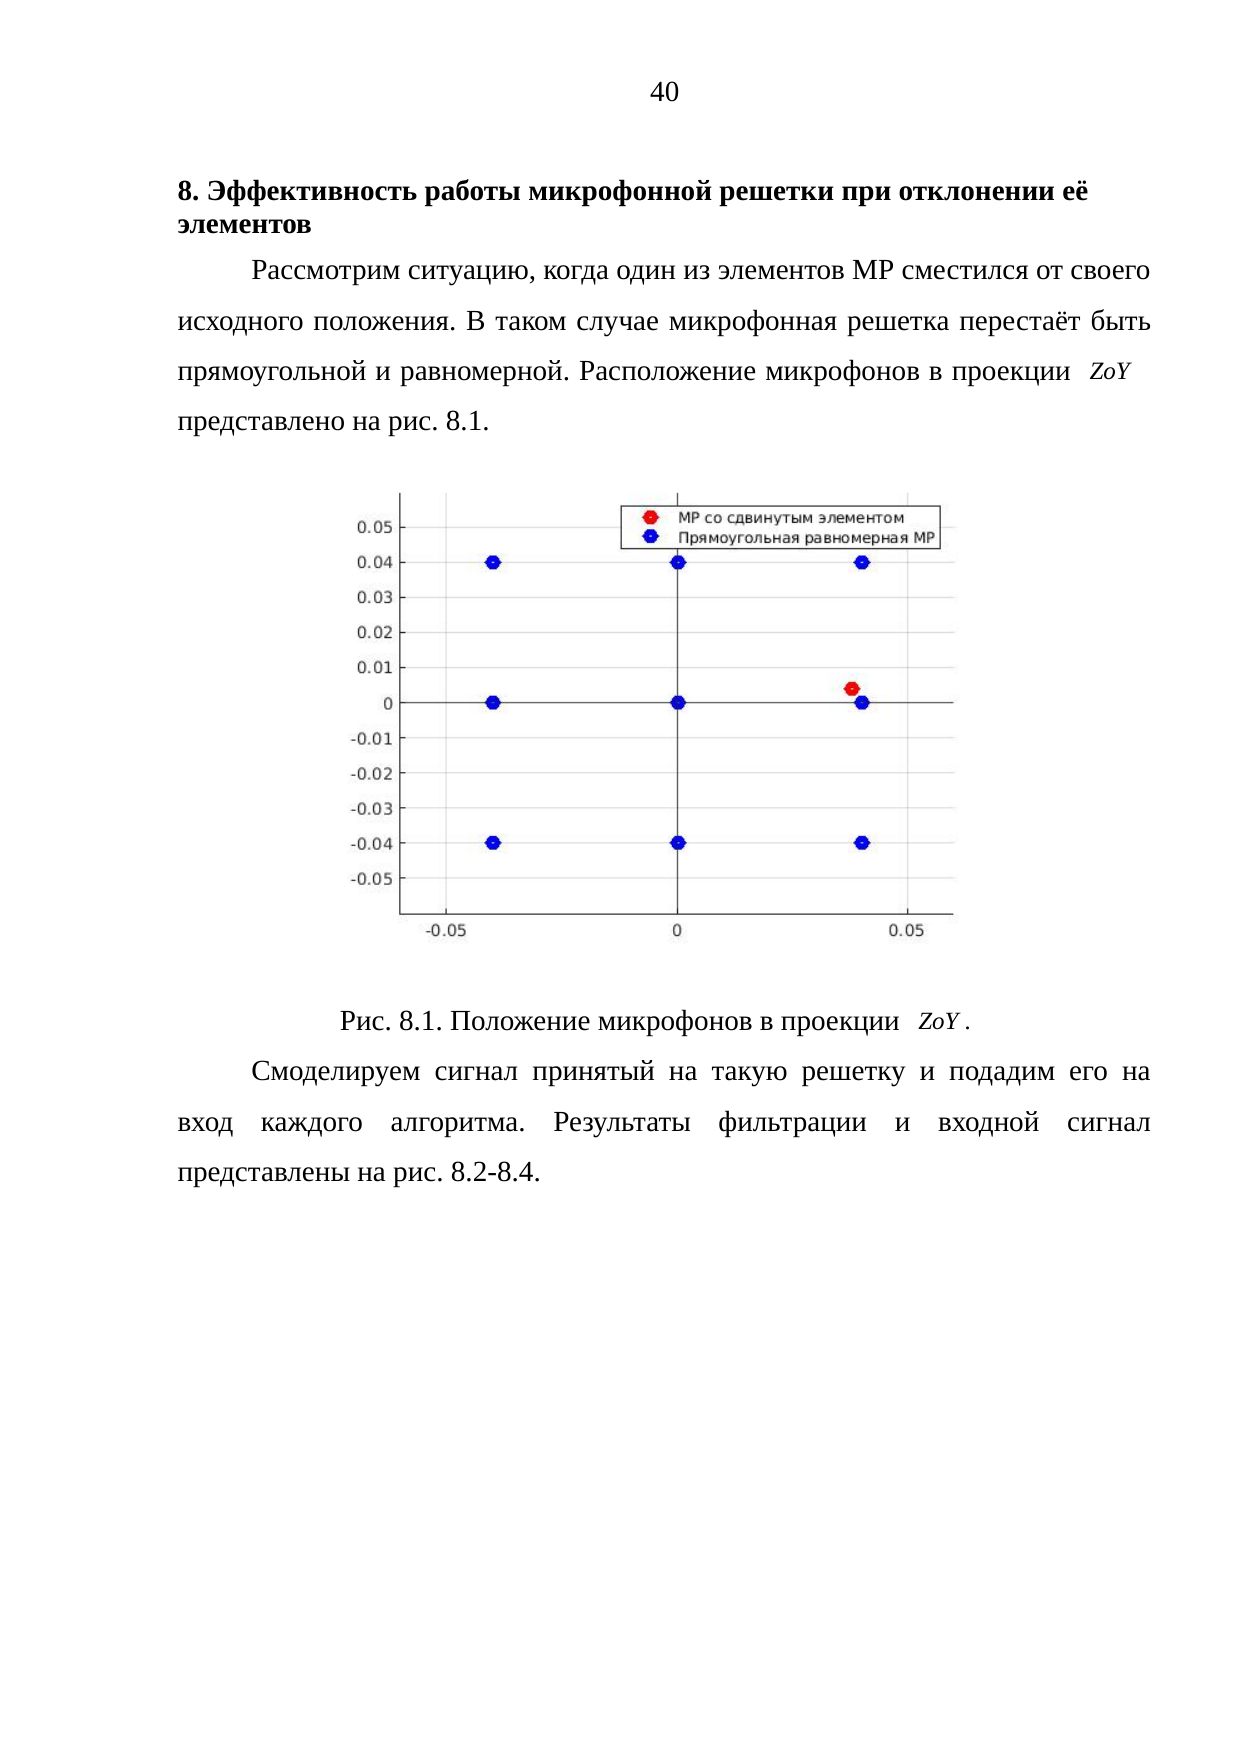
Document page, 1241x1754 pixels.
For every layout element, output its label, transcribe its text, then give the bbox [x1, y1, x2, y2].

text Рассмотрим ситуацию, когда один из элементов МР сместился от своего исходного положения. В таком случае микрофонная решетка перестаёт быть прямоугольной и равномерной. Расположение микрофонов в проекциипредставлено на рис. 8.1. [177, 252, 1152, 437]
text Смоделируем сигнал принятый на такую решетку и подадим его на вход каждого алгоритма. Результаты фильтрации и входной сигнал представлены на рис. 8.2-8.4. [177, 1053, 1152, 1188]
subtitle Эффективность работы микрофонной решетки при отклонении её элементов [177, 173, 1152, 240]
text Рис. 8.1. Положение микрофонов в проекции [177, 970, 1152, 1037]
picture [308, 453, 1021, 970]
